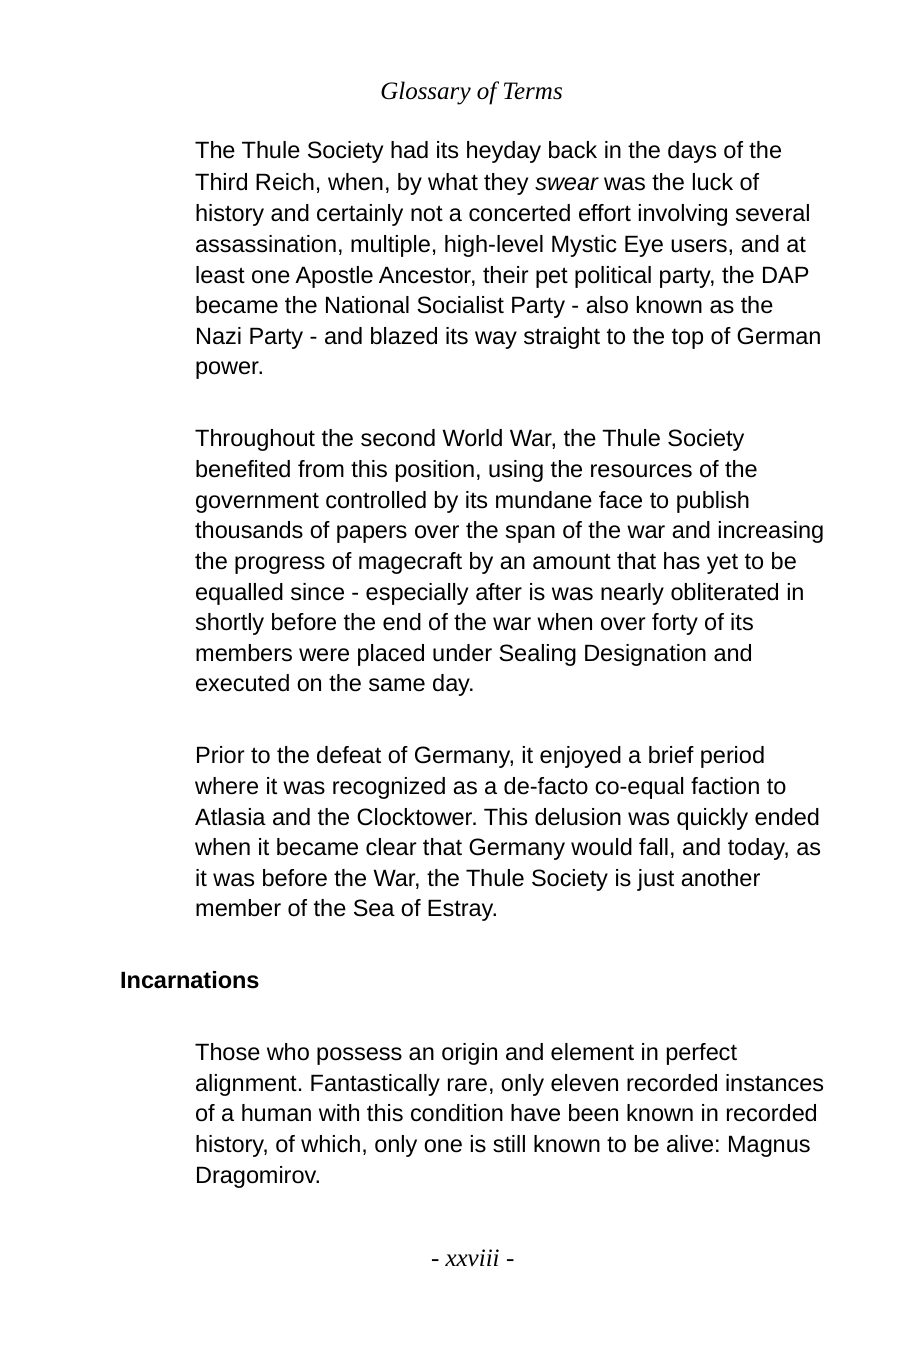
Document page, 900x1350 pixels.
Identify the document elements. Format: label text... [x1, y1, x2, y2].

text Prior to the defeat of Germany, it enjoyed a brief period where it was recognized as a de-facto co-equal faction to Atlasia and the Clocktower. This delusion was quickly ended when it became clear that Germany would fall, and today, as it was before the War, the Thule Society is just another member of the Sea of Estray. [195, 742, 825, 922]
text The Thule Society had its heyday back in the days of the Third Reich, when, by what they swear was the luck of history and certainly not a concerted effort involving several assassination, multiple, high-level Mystic Eye users, and at least one Apostle Ancestor, their pet political party, the DAP became the National Socialist Party - also known as the Nazi Party - and blazed its way straight to the top of German power. [195, 136, 825, 380]
text Throughout the second World War, the Thule Society benefited from this position, using the resources of the government controlled by its mundane face to publish thousands of papers over the span of the war and increasing the progress of magecraft by an amount that has yet to be equalled since - especially after is was nearly obliterated in shortly before the end of the war when over forty of its members were placed under Sealing Designation and executed on the same day. [195, 425, 825, 697]
text Those who possess an origin and element in perfect alignment. Fantastically rare, only eleven recorded instances of a human with this condition have been known in recorded history, of which, only one is still known to be alive: Magnus Dragomirov. [195, 1038, 825, 1188]
text Incarnations [120, 967, 825, 993]
